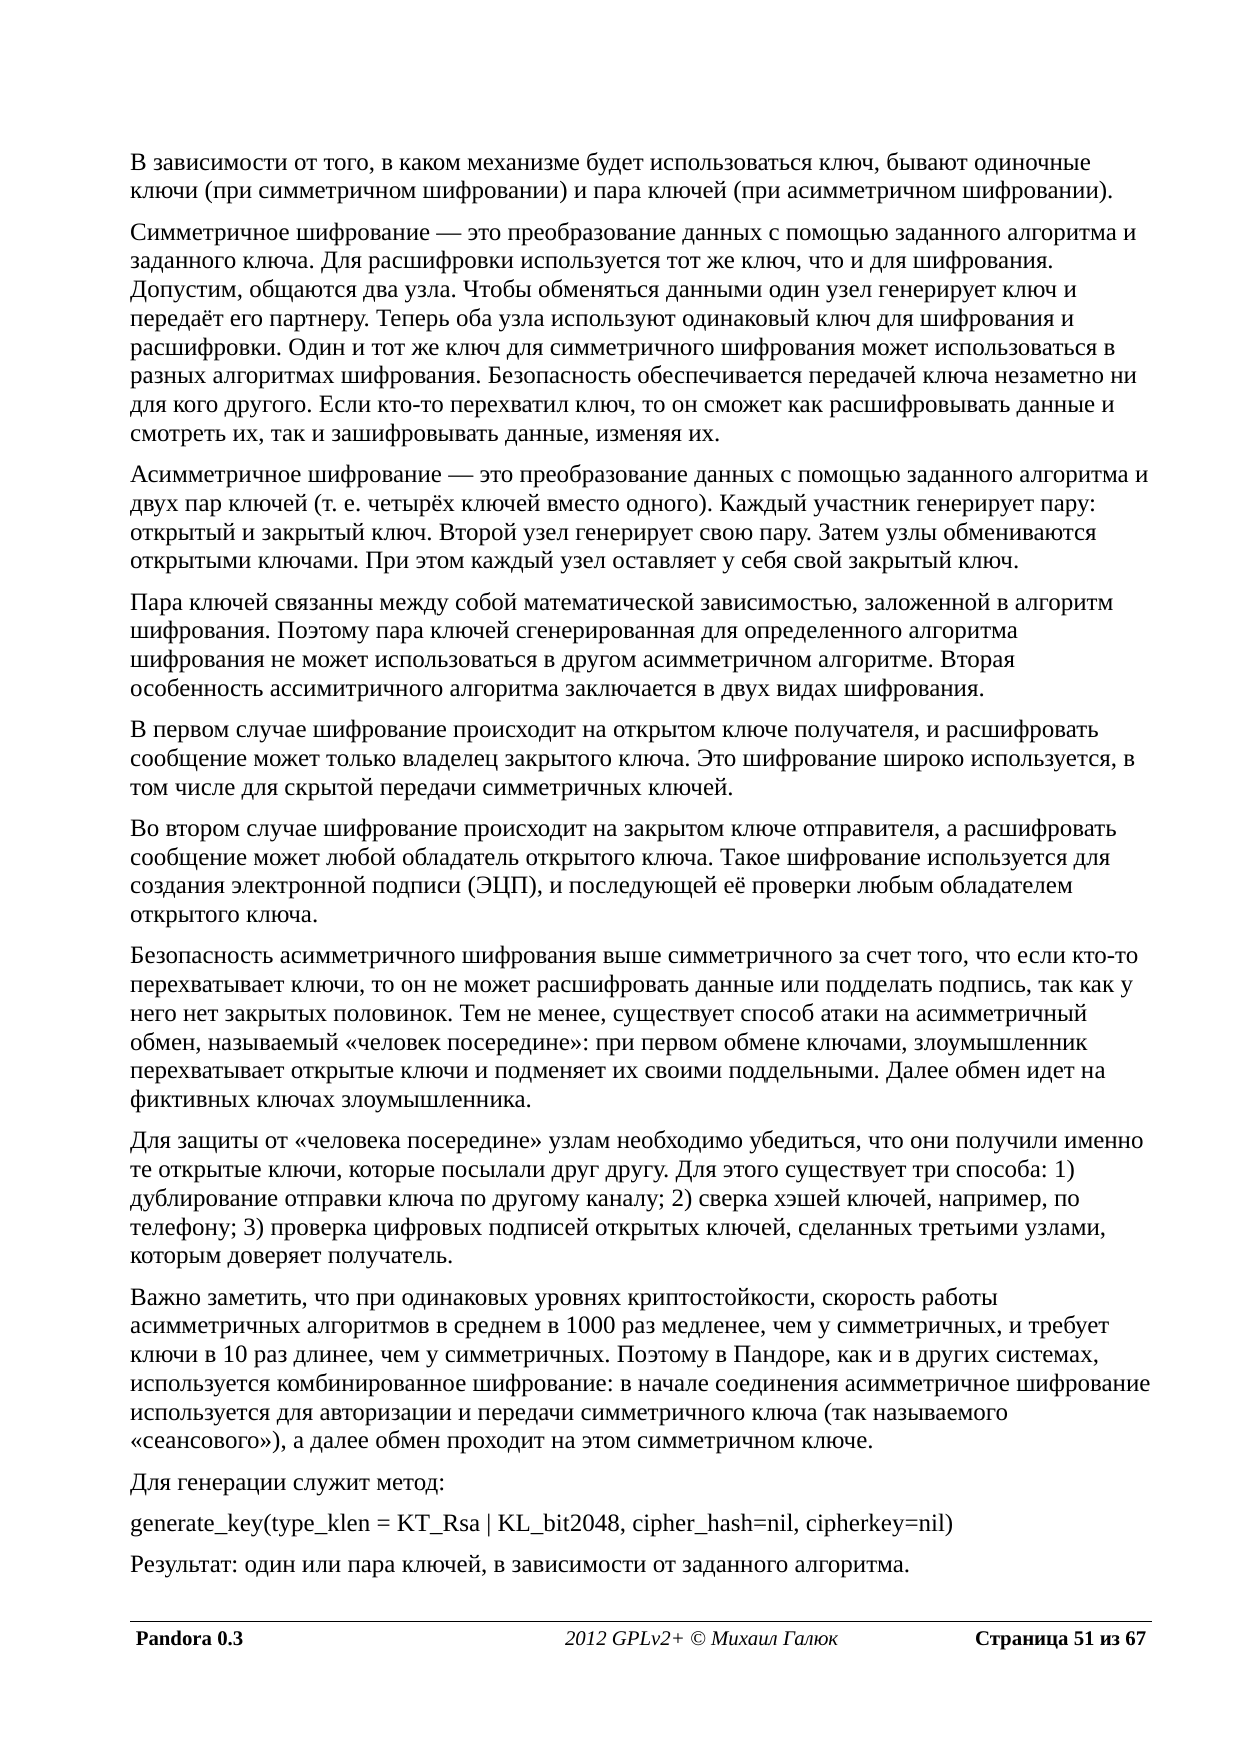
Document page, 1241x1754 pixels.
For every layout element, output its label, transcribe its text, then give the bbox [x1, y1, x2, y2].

text Во втором случае шифрование происходит на закрытом ключе отправителя, а расшифровать сообщение может любой обладатель открытого ключа. Такое шифрование используется для создания электронной подписи (ЭЦП), и последующей её проверки любым обладателем открытого ключа. [130, 813, 1152, 928]
text Пара ключей связанны между собой математической зависимостью, заложенной в алгоритм шифрования. Поэтому пара ключей сгенерированная для определенного алгоритма шифрования не может использоваться в другом асимметричном алгоритме. Вторая особенность ассимитричного алгоритма заключается в двух видах шифрования. [130, 587, 1152, 702]
text Результат: один или пара ключей, в зависимости от заданного алгоритма. [130, 1549, 1152, 1578]
text Безопасность асимметричного шифрования выше симметричного за счет того, что если кто-то перехватывает ключи, то он не может расшифровать данные или подделать подпись, так как у него нет закрытых половинок. Тем не менее, существует способ атаки на асимметричный обмен, называемый «человек посередине»: при первом обмене ключами, злоумышленник перехватывает открытые ключи и подменяет их своими поддельными. Далее обмен идет на фиктивных ключах злоумышленника. [130, 941, 1152, 1113]
text Для генерации служит метод: [130, 1467, 1152, 1496]
text Асимметричное шифрование — это преобразование данных с помощью заданного алгоритма и двух пар ключей (т. е. четырёх ключей вместо одного). Каждый участник генерирует пару: открытый и закрытый ключ. Второй узел генерирует свою пару. Затем узлы обмениваются открытыми ключами. При этом каждый узел оставляет у себя свой закрытый ключ. [130, 459, 1152, 574]
text В первом случае шифрование происходит на открытом ключе получателя, и расшифровать сообщение может только владелец закрытого ключа. Это шифрование широко используется, в том числе для скрытой передачи симметричных ключей. [130, 714, 1152, 801]
text Важно заметить, что при одинаковых уровнях криптостойкости, скорость работы асимметричных алгоритмов в среднем в 1000 раз медленее, чем у симметричных, и требует ключи в 10 раз длинее, чем у симметричных. Поэтому в Пандоре, как и в других системах, используется комбинированное шифрование: в начале соединения асимметричное шифрование используется для авторизации и передачи симметричного ключа (так называемого «сеансового»), а далее обмен проходит на этом симметричном ключе. [130, 1282, 1152, 1454]
text В зависимости от того, в каком механизме будет использоваться ключ, бывают одиночные ключи (при симметричном шифровании) и пара ключей (при асимметричном шифровании). [130, 147, 1152, 204]
text generate_key(type_klen = KT_Rsa | KL_bit2048, cipher_hash=nil, cipherkey=nil) [130, 1508, 1152, 1537]
text Симметричное шифрование — это преобразование данных с помощью заданного алгоритма и заданного ключа. Для расшифровки используется тот же ключ, что и для шифрования. Допустим, общаются два узла. Чтобы обменяться данными один узел генерирует ключ и передаёт его партнеру. Теперь оба узла используют одинаковый ключ для шифрования и расшифровки. Один и тот же ключ для симметричного шифрования может использоваться в разных алгоритмах шифрования. Безопасность обеспечивается передачей ключа незаметно ни для кого другого. Если кто-то перехватил ключ, то он сможет как расшифровывать данные и смотреть их, так и зашифровывать данные, изменяя их. [130, 217, 1152, 447]
text Для защиты от «человека посередине» узлам необходимо убедиться, что они получили именно те открытые ключи, которые посылали друг другу. Для этого существует три способа: 1) дублирование отправки ключа по другому каналу; 2) сверка хэшей ключей, например, по телефону; 3) проверка цифровых подписей открытых ключей, сделанных третьими узлами, которым доверяет получатель. [130, 1126, 1152, 1269]
